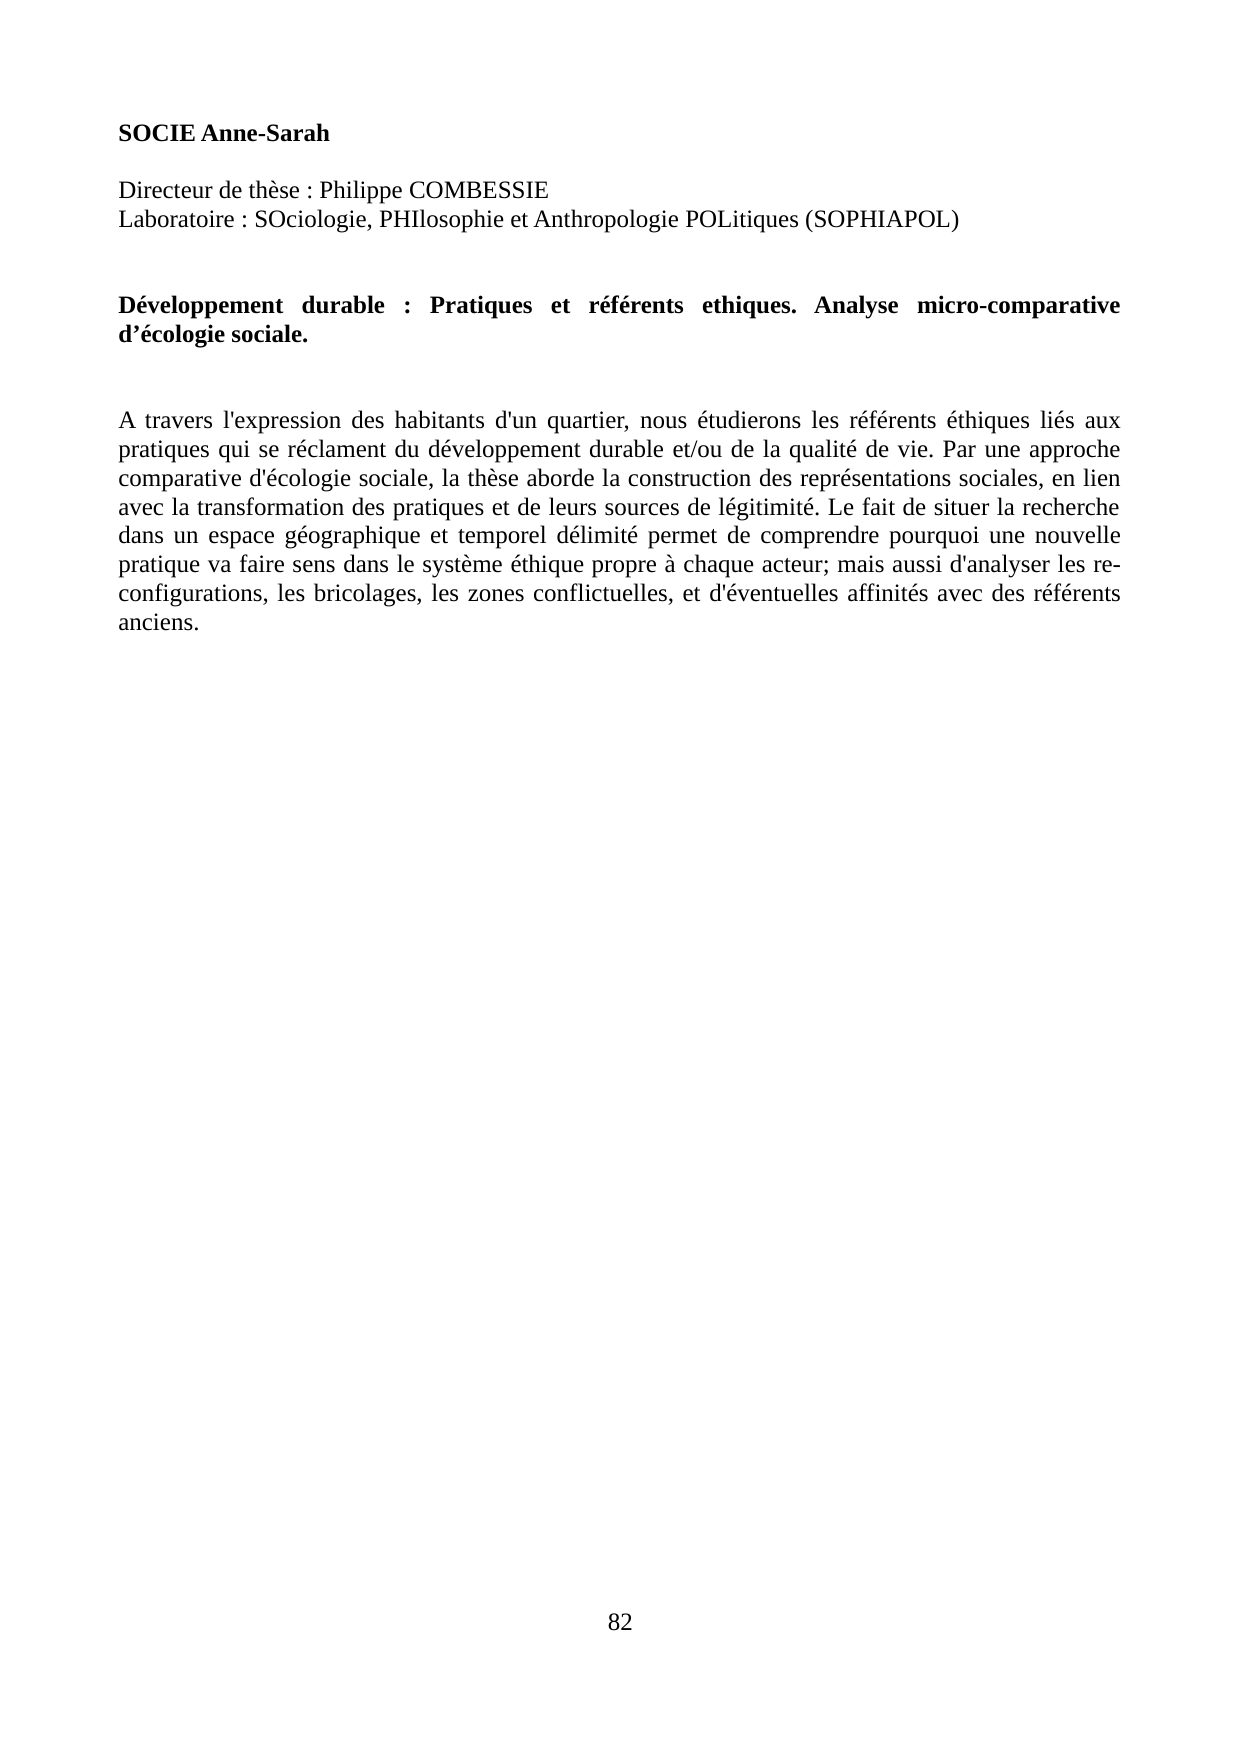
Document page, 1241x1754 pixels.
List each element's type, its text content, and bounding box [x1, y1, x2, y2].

subtitle Laboratoire : SOciologie, PHIlosophie et Anthropologie POLitiques (SOPHIAPOL) [118, 204, 1122, 233]
subtitle SOCIE Anne-Sarah [118, 118, 1122, 147]
subtitle Développement durable : Pratiques et référents ethiques. Analyse micro-comparative d’écologie sociale. [118, 291, 1122, 348]
subtitle A travers l'expression des habitants d'un quartier, nous étudierons les référents éthiques liés aux pratiques qui se réclament du développement durable et/ou de la qualité de vie. Par une approche comparative d'écologie sociale, la thèse aborde la construction des représentations sociales, en lien avec la transformation des pratiques et de leurs sources de légitimité. Le fait de situer la recherche dans un espace géographique et temporel délimité permet de comprendre pourquoi une nouvelle pratique va faire sens dans le système éthique propre à chaque acteur; mais aussi d'analyser les re-configurations, les bricolages, les zones conflictuelles, et d'éventuelles affinités avec des référents anciens. [118, 406, 1122, 636]
subtitle Directeur de thèse : Philippe COMBESSIE [118, 176, 1122, 204]
